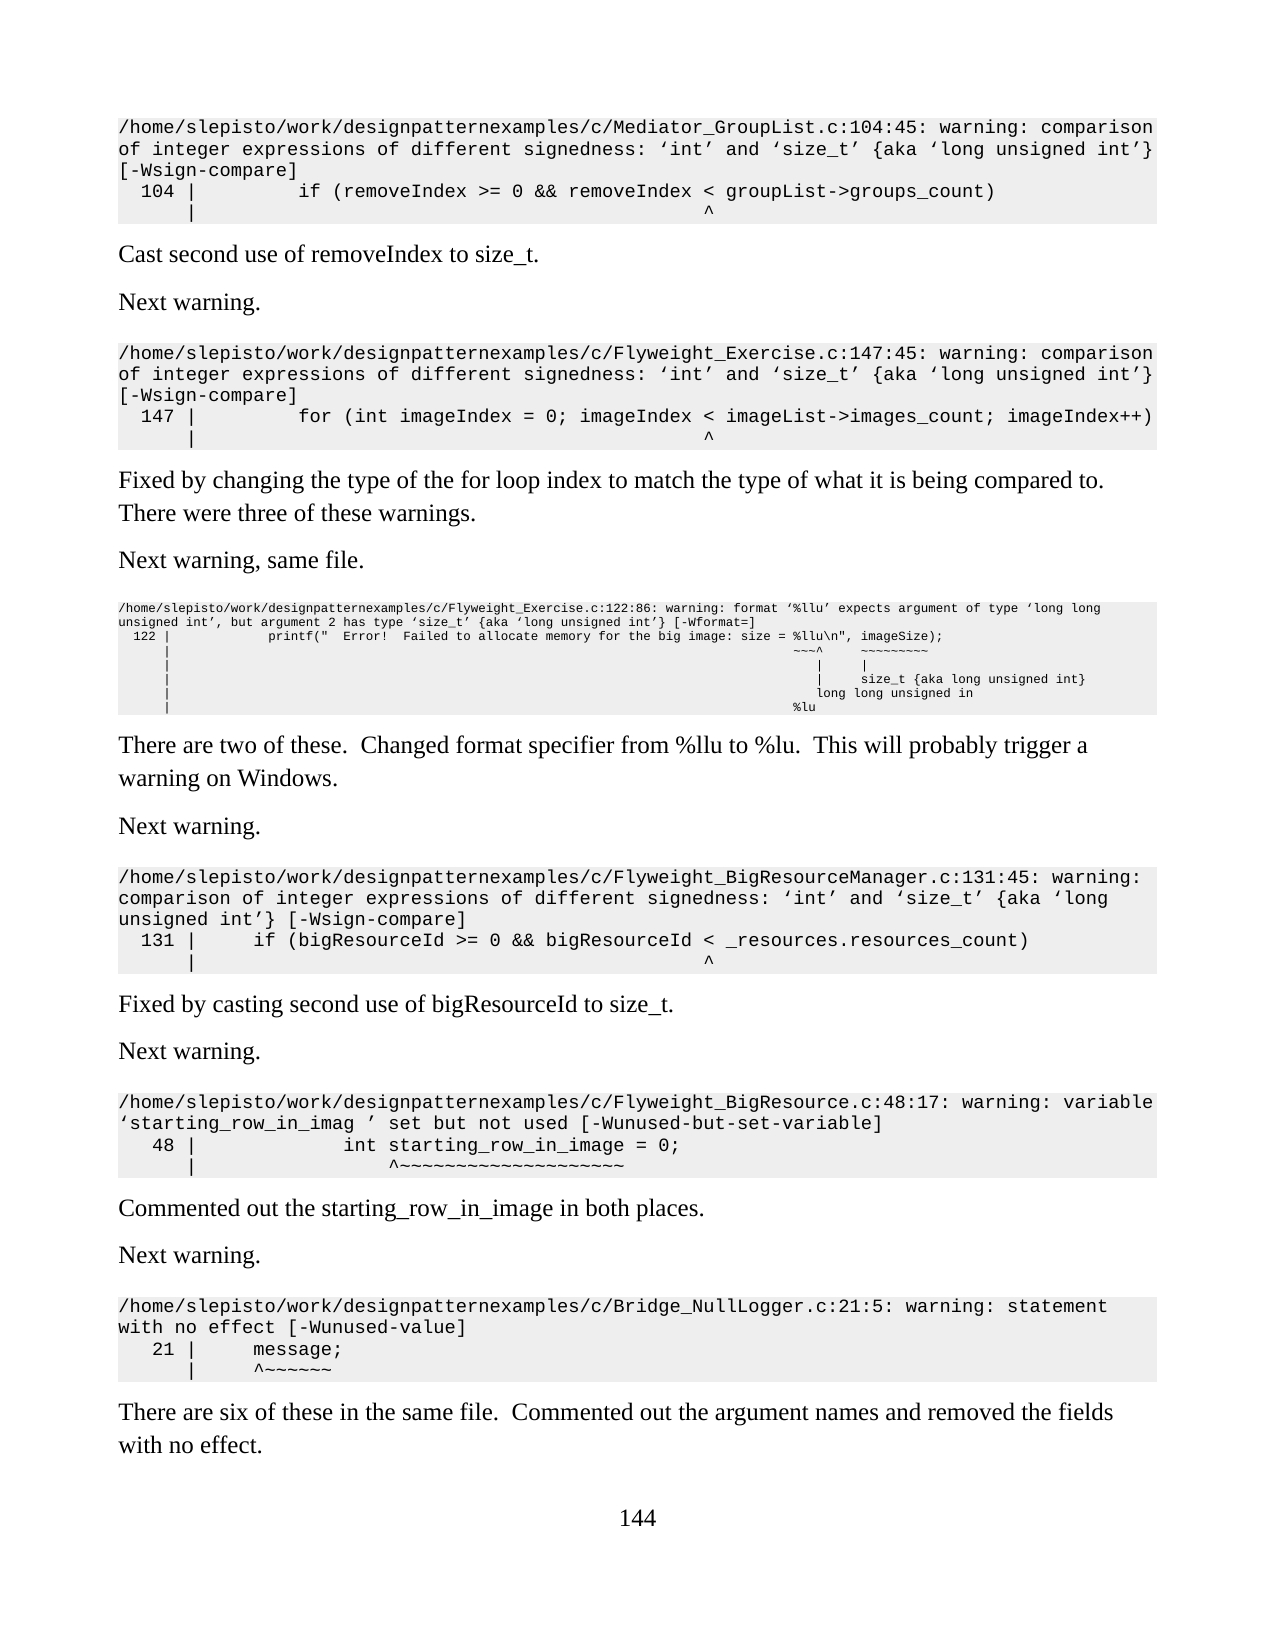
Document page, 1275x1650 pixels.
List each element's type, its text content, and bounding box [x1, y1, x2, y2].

text Next warning. [118, 287, 1157, 316]
text | ^~~~~~~ [118, 1361, 1157, 1382]
text | | size_t {aka long unsigned int} [118, 673, 1157, 687]
text /home/slepisto/work/designpatternexamples/c/Flyweight_BigResource.c:48:17: warning: variable ‘starting_row_in_imag ’ set but not used [-Wunused-but-set-variable] [118, 1093, 1157, 1135]
text /home/slepisto/work/designpatternexamples/c/Flyweight_BigResourceManager.c:131:45: warning: comparison of integer expressions of different signedness: ‘int’ and ‘size_t’ {aka ‘long unsigned int’} [-Wsign-compare] [118, 867, 1157, 931]
text Fixed by casting second use of bigResourceId to size_t. [118, 989, 1157, 1017]
text Cast second use of removeIndex to size_t. [118, 239, 1157, 268]
text /home/slepisto/work/designpatternexamples/c/Flyweight_Exercise.c:122:86: warning: format ‘%llu’ expects argument of type ‘long long unsigned int’, but argument 2 has type ‘size_t’ {aka ‘long unsigned int’} [-Wformat=] [118, 602, 1157, 630]
text 131 | if (bigResourceId >= 0 && bigResourceId < _resources.resources_count) [118, 931, 1157, 952]
text Next warning, same file. [118, 545, 1157, 574]
text | ~~~^ ~~~~~~~~~ [118, 644, 1157, 659]
text There are six of these in the same file. Commented out the argument names and removed the fields with no effect. [118, 1397, 1157, 1459]
text 48 | int starting_row_in_image = 0; [118, 1135, 1157, 1157]
text | ^ [118, 203, 1157, 224]
text | ^~~~~~~~~~~~~~~~~~~~~ [118, 1157, 1157, 1178]
text Next warning. [118, 1241, 1157, 1269]
text | | | [118, 659, 1157, 673]
text Next warning. [118, 811, 1157, 840]
text /home/slepisto/work/designpatternexamples/c/Mediator_GroupList.c:104:45: warning: comparison of integer expressions of different signedness: ‘int’ and ‘size_t’ {aka ‘long unsigned int’} [-Wsign-compare] [118, 118, 1157, 182]
text | ^ [118, 428, 1157, 450]
text | %lu [118, 701, 1157, 715]
text | ^ [118, 952, 1157, 974]
text 122 | printf(" Error! Failed to allocate memory for the big image: size = %llu\n", imageSize); [118, 630, 1157, 644]
text /home/slepisto/work/designpatternexamples/c/Bridge_NullLogger.c:21:5: warning: statement with no effect [-Wunused-value] [118, 1297, 1157, 1339]
text Next warning. [118, 1036, 1157, 1065]
text | long long unsigned in [118, 687, 1157, 701]
text There are two of these. Changed format specifier from %llu to %lu. This will probably trigger a warning on Windows. [118, 730, 1157, 792]
text Fixed by changing the type of the for loop index to match the type of what it is being compared to. There were three of these warnings. [118, 465, 1157, 527]
text Commented out the starting_row_in_image in both places. [118, 1193, 1157, 1222]
text 147 | for (int imageIndex = 0; imageIndex < imageList->images_count; imageIndex++) [118, 407, 1157, 428]
text /home/slepisto/work/designpatternexamples/c/Flyweight_Exercise.c:147:45: warning: comparison of integer expressions of different signedness: ‘int’ and ‘size_t’ {aka ‘long unsigned int’} [-Wsign-compare] [118, 343, 1157, 407]
text 21 | message; [118, 1339, 1157, 1361]
text 104 | if (removeIndex >= 0 && removeIndex < groupList->groups_count) [118, 182, 1157, 203]
